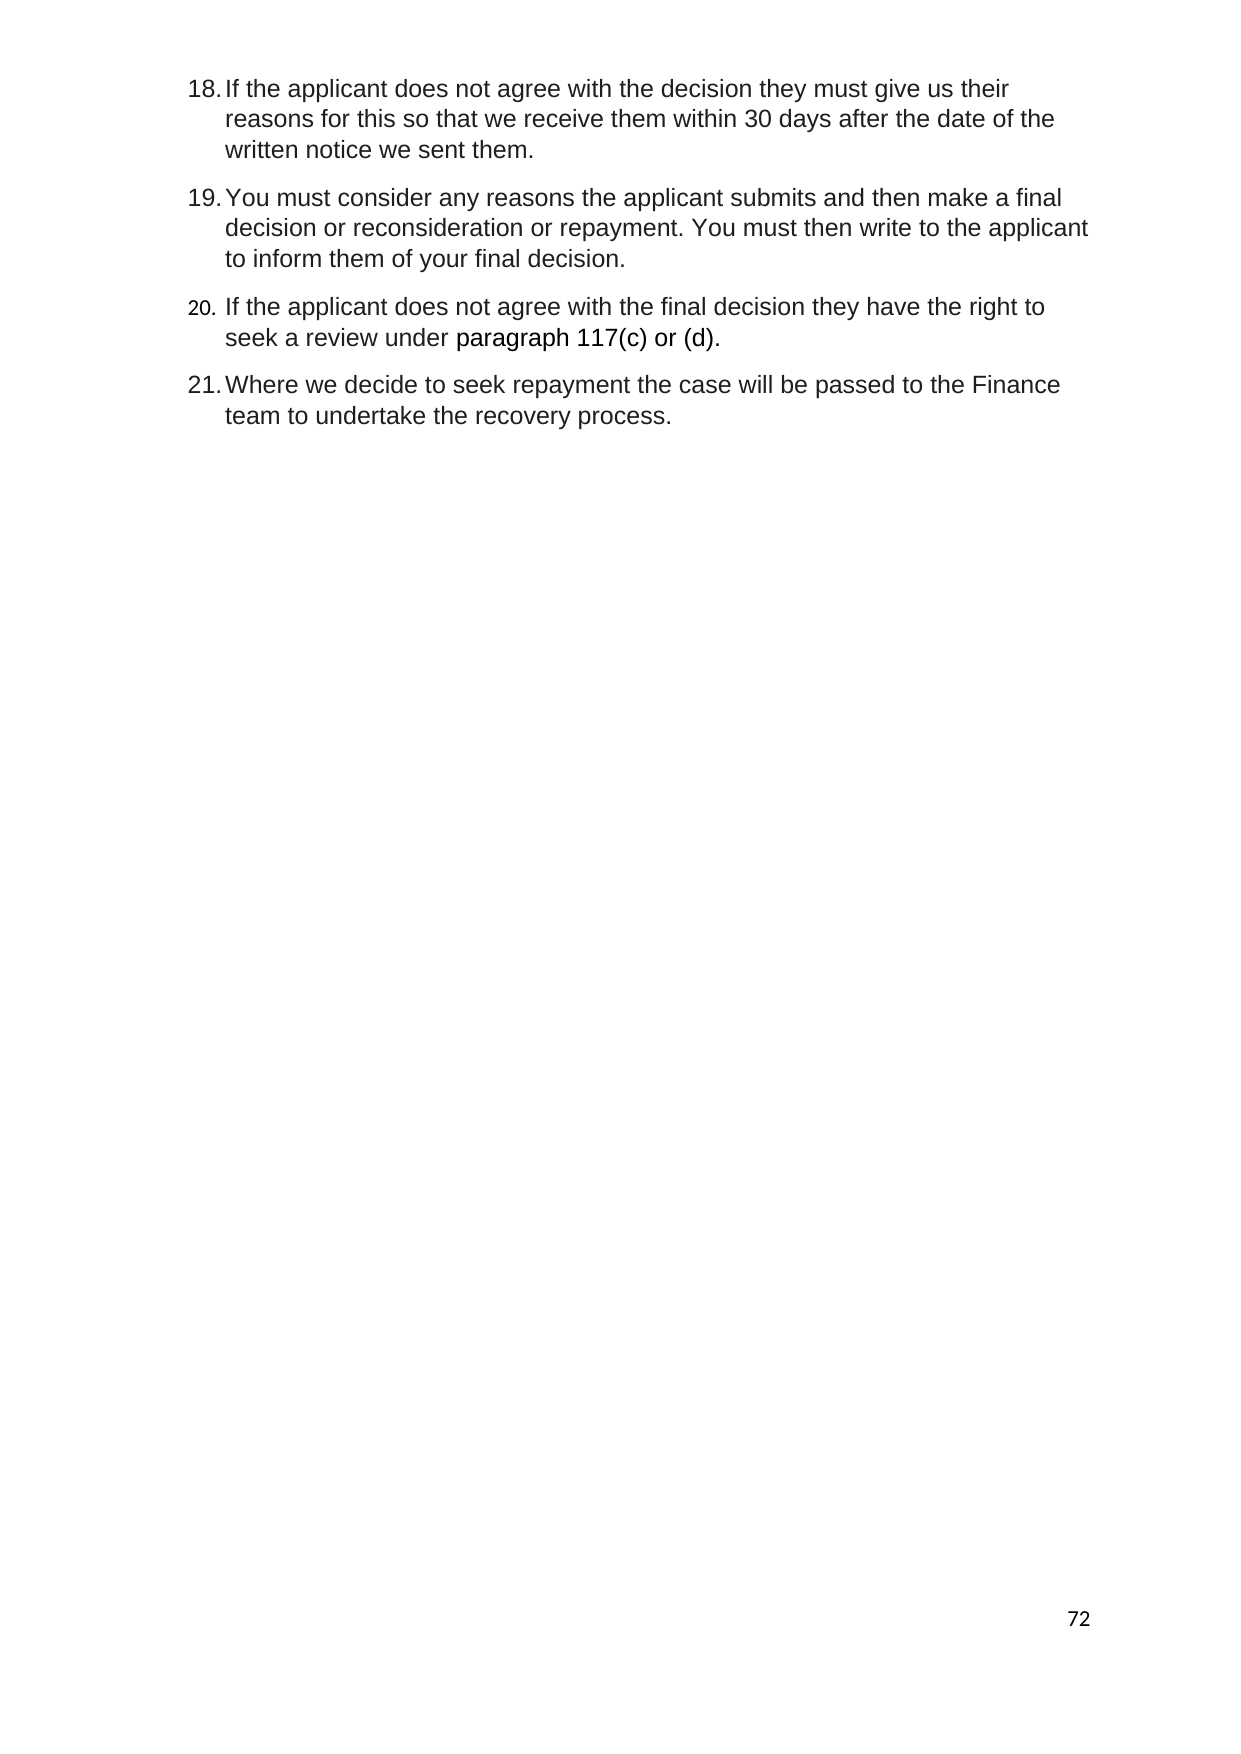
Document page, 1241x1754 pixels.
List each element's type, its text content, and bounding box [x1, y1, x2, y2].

list Where we decide to seek repayment the case will be passed to the Finance team to undertake the recovery process. [187, 370, 1090, 429]
list If the applicant does not agree with the final decision they have the right to seek a review under paragraph 117(c) or (d). [187, 291, 1090, 351]
list You must consider any reasons the applicant submits and then make a final decision or reconsideration or repayment. You must then write to the applicant to inform them of your final decision. [187, 183, 1090, 273]
list If the applicant does not agree with the decision they must give us their reasons for this so that we receive them within 30 days after the date of the written notice we sent them. [187, 74, 1090, 164]
